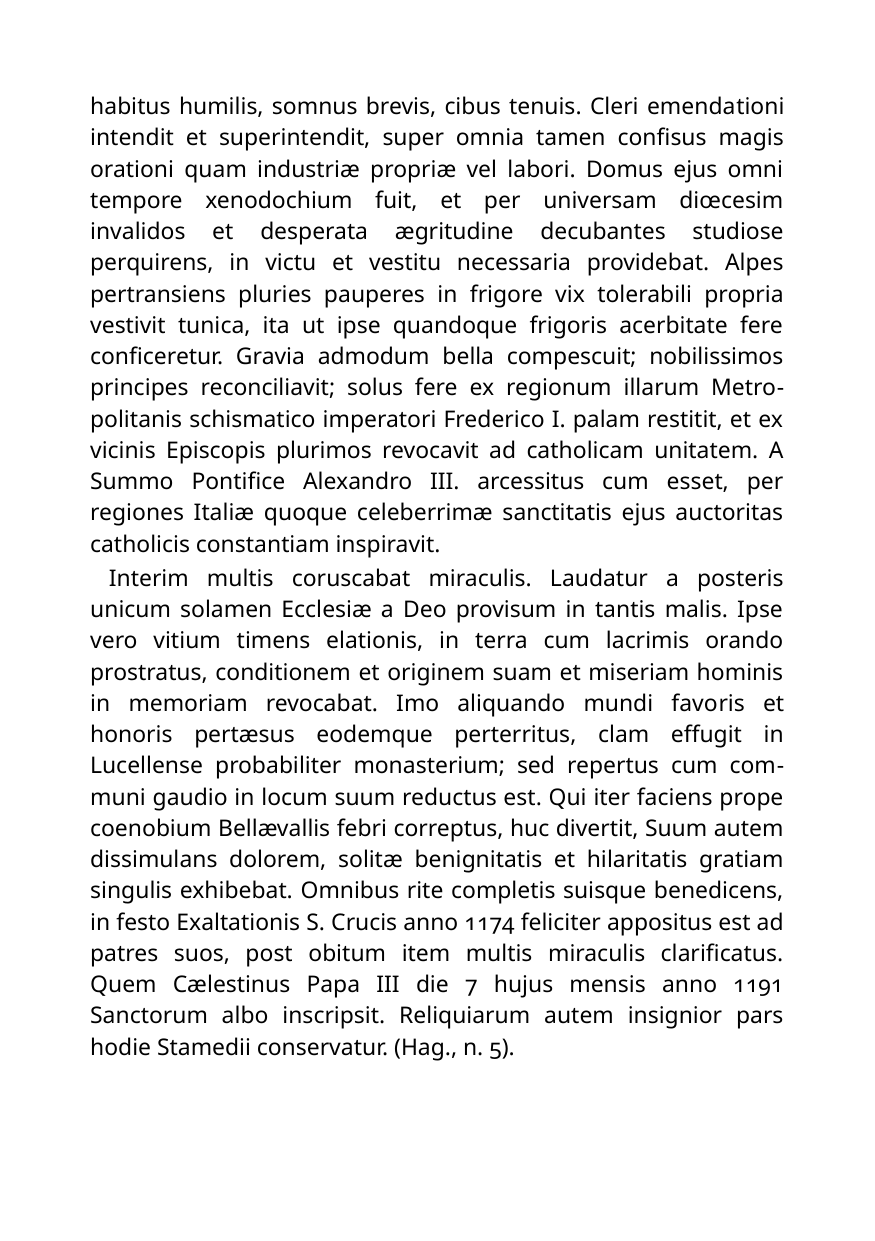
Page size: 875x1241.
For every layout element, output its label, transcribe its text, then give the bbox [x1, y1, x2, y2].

text habitus humilis, somnus brevis, cibus tenuis. Cleri emenda­tioni intendit et superintendit, super omnia tamen confisus magis orationi quam industriæ propriæ vel labori. Domus ejus omni tempore xenodochium fuit, et per universam diœcesim invalidos et desperata ægritudine decubantes studiose perquirens, in victu et vestitu necessaria providebat. Alpes pertransiens pluries pauperes in frigore vix tolerabili propria vestivit tunica, ita ut ipse quandoque frigoris acerbitate fere conficeretur. Gravia admodum bella compescuit; nobilissimos principes reconciliavit; solus fere ex regionum illarum Metro­politanis schismatico imperatori Frederico I. palam restitit, et ex vicinis Episcopis plurimos revocavit ad catholicam unitatem. A Summo Pontifice Alexandro III. arcessitus cum esset, per regiones Italiæ quoque celeberrimæ sanctitatis ejus auctoritas catholicis constantiam inspiravit. [90, 90, 784, 559]
text Interim multis coruscabat miraculis. Laudatur a posteris unicum solamen Ecclesiæ a Deo provisum in tantis malis. Ipse vero vitium timens elationis, in terra cum lacrimis orando prostratus, conditionem et originem suam et miseriam hominis in memoriam revocabat. Imo aliquando mundi favo­ris et honoris pertæsus eodemque perterritus, clam effugit in Lucellense probabiliter monasterium; sed repertus cum com­muni gaudio in locum suum reductus est. Qui iter faciens prope coenobium Bellævallis febri correptus, huc divertit, Suum autem dissimulans dolorem, solitæ benignitatis et hilaritatis gratiam singulis exhibebat. Omnibus rite completis suisque benedicens, in festo Exaltationis S. Crucis anno 1174 feliciter appositus est ad patres suos, post obitum item multis miraculis clarificatus. Quem Cælestinus Papa III die 7 hujus mensis anno 1191 Sanctorum albo inscripsit. Reliquiarum autem insignior pars hodie Stamedii conservatur. (Hag., n. 5). [90, 562, 784, 1062]
